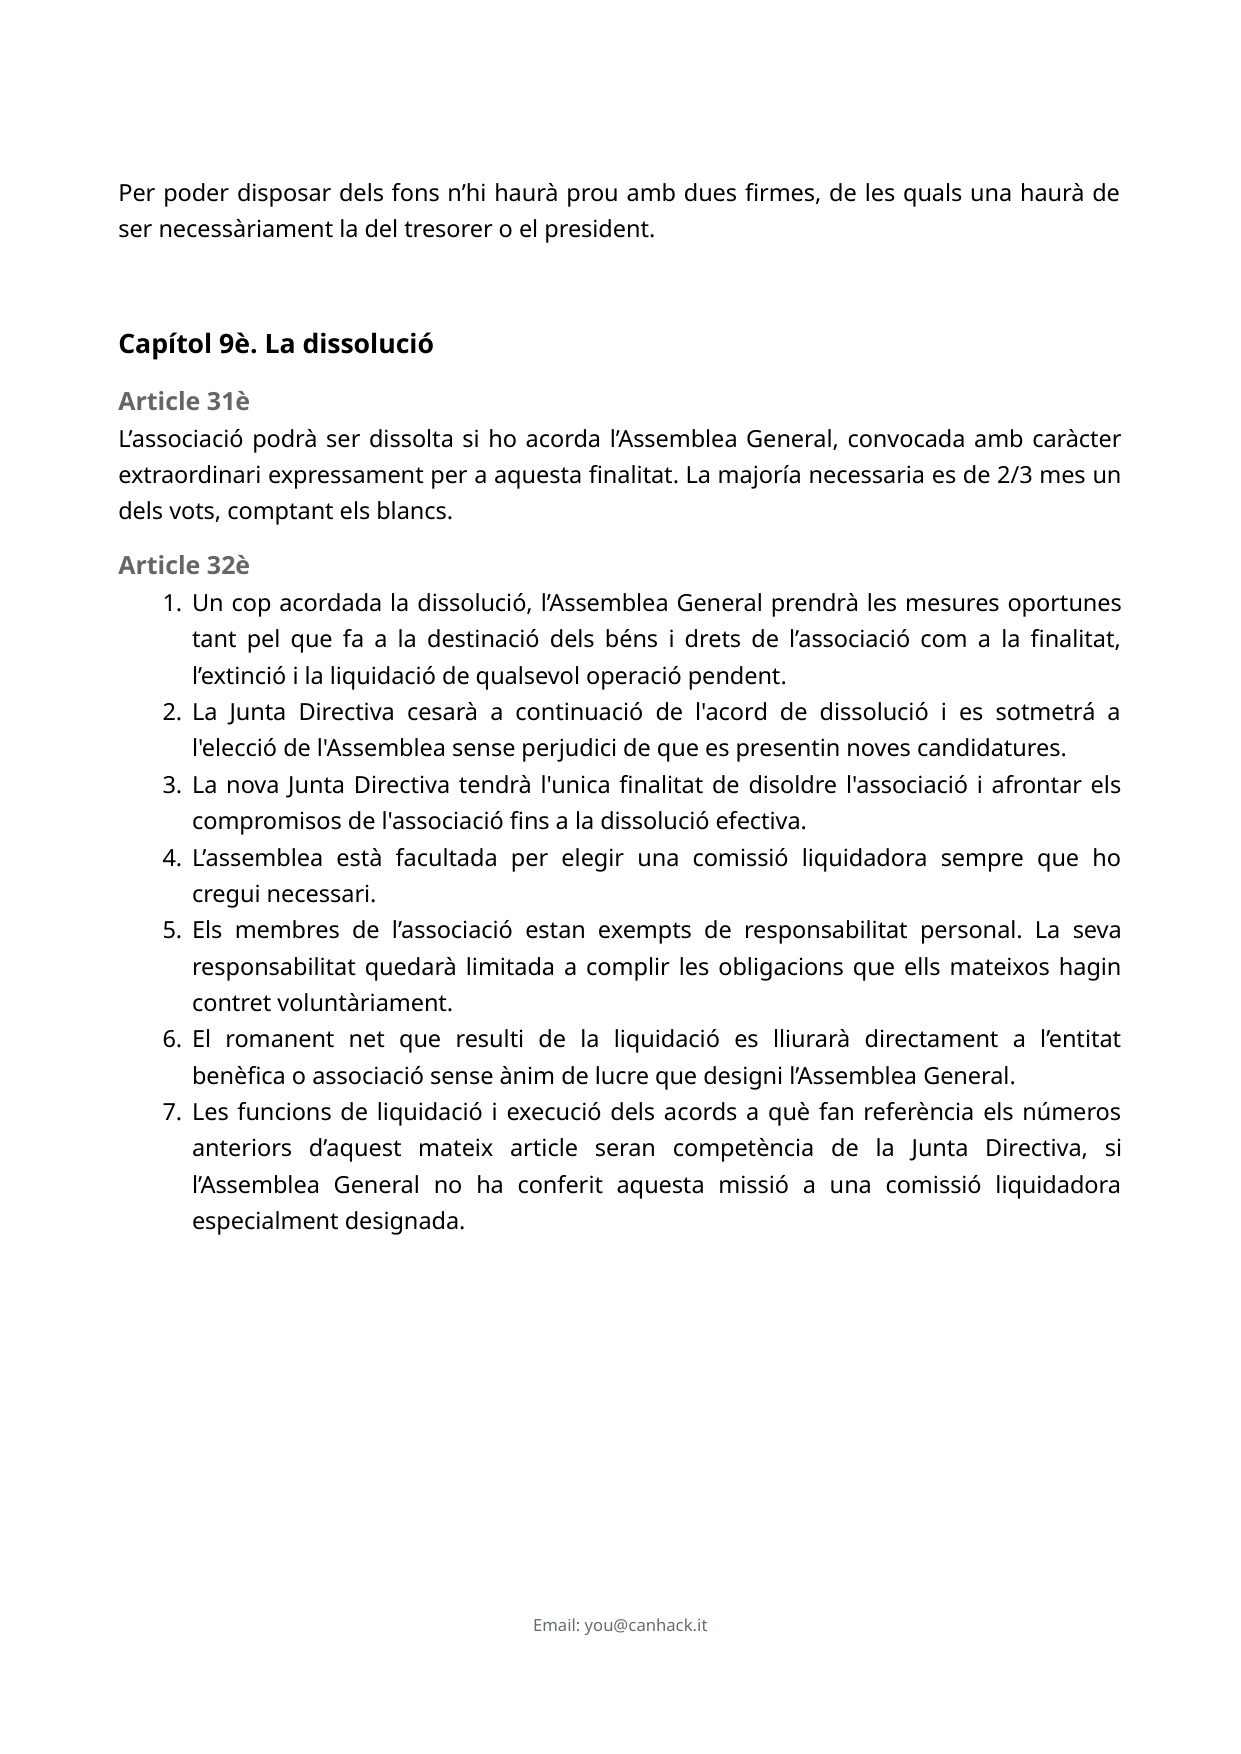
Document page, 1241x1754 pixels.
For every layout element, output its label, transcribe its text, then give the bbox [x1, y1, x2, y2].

list El romanent net que resulti de la liquidació es lliurarà directament a l’entitat benèfica o associació sense ànim de lucre que designi l’Assemblea General. [162, 1023, 1122, 1091]
list Els membres de l’associació estan exempts de responsabilitat personal. La seva responsabilitat quedarà limitada a complir les obligacions que ells mateixos hagin contret voluntàriament. [162, 913, 1122, 1018]
subtitle Capítol 9è. La dissolució [118, 325, 1122, 361]
list Les funcions de liquidació i execució dels acords a què fan referència els números anteriors d’aquest mateix article seran competència de la Junta Directiva, si l’Assemblea General no ha conferit aquesta missió a una comissió liquidadora especialment designada. [162, 1095, 1122, 1236]
list La Junta Directiva cesarà a continuació de l'acord de dissolució i es sotmetrá a l'elecció de l'Assemblea sense perjudici de que es presentin noves candidatures. [162, 695, 1122, 764]
text L’associació podrà ser dissolta si ho acorda l’Assemblea General, convocada amb caràcter extraordinari expressament per a aquesta finalitat. La majoría necessaria es de 2/3 mes un dels vots, comptant els blancs. [118, 422, 1122, 527]
list L’assemblea està facultada per elegir una comissió liquidadora sempre que ho cregui necessari. [162, 841, 1122, 909]
subtitle Article 31è [118, 383, 1122, 417]
subtitle Article 32è [118, 548, 1122, 582]
text Per poder disposar dels fons n’hi haurà prou amb dues firmes, de les quals una haurà de ser necessàriament la del tresorer o el president. [118, 176, 1122, 245]
list Un cop acordada la dissolució, l’Assemblea General prendrà les mesures oportunes tant pel que fa a la destinació dels béns i drets de l’associació com a la finalitat, l’extinció i la liquidació de qualsevol operació pendent. [162, 586, 1122, 691]
list La nova Junta Directiva tendrà l'unica finalitat de disoldre l'associació i afrontar els compromisos de l'associació fins a la dissolució efectiva. [162, 768, 1122, 836]
